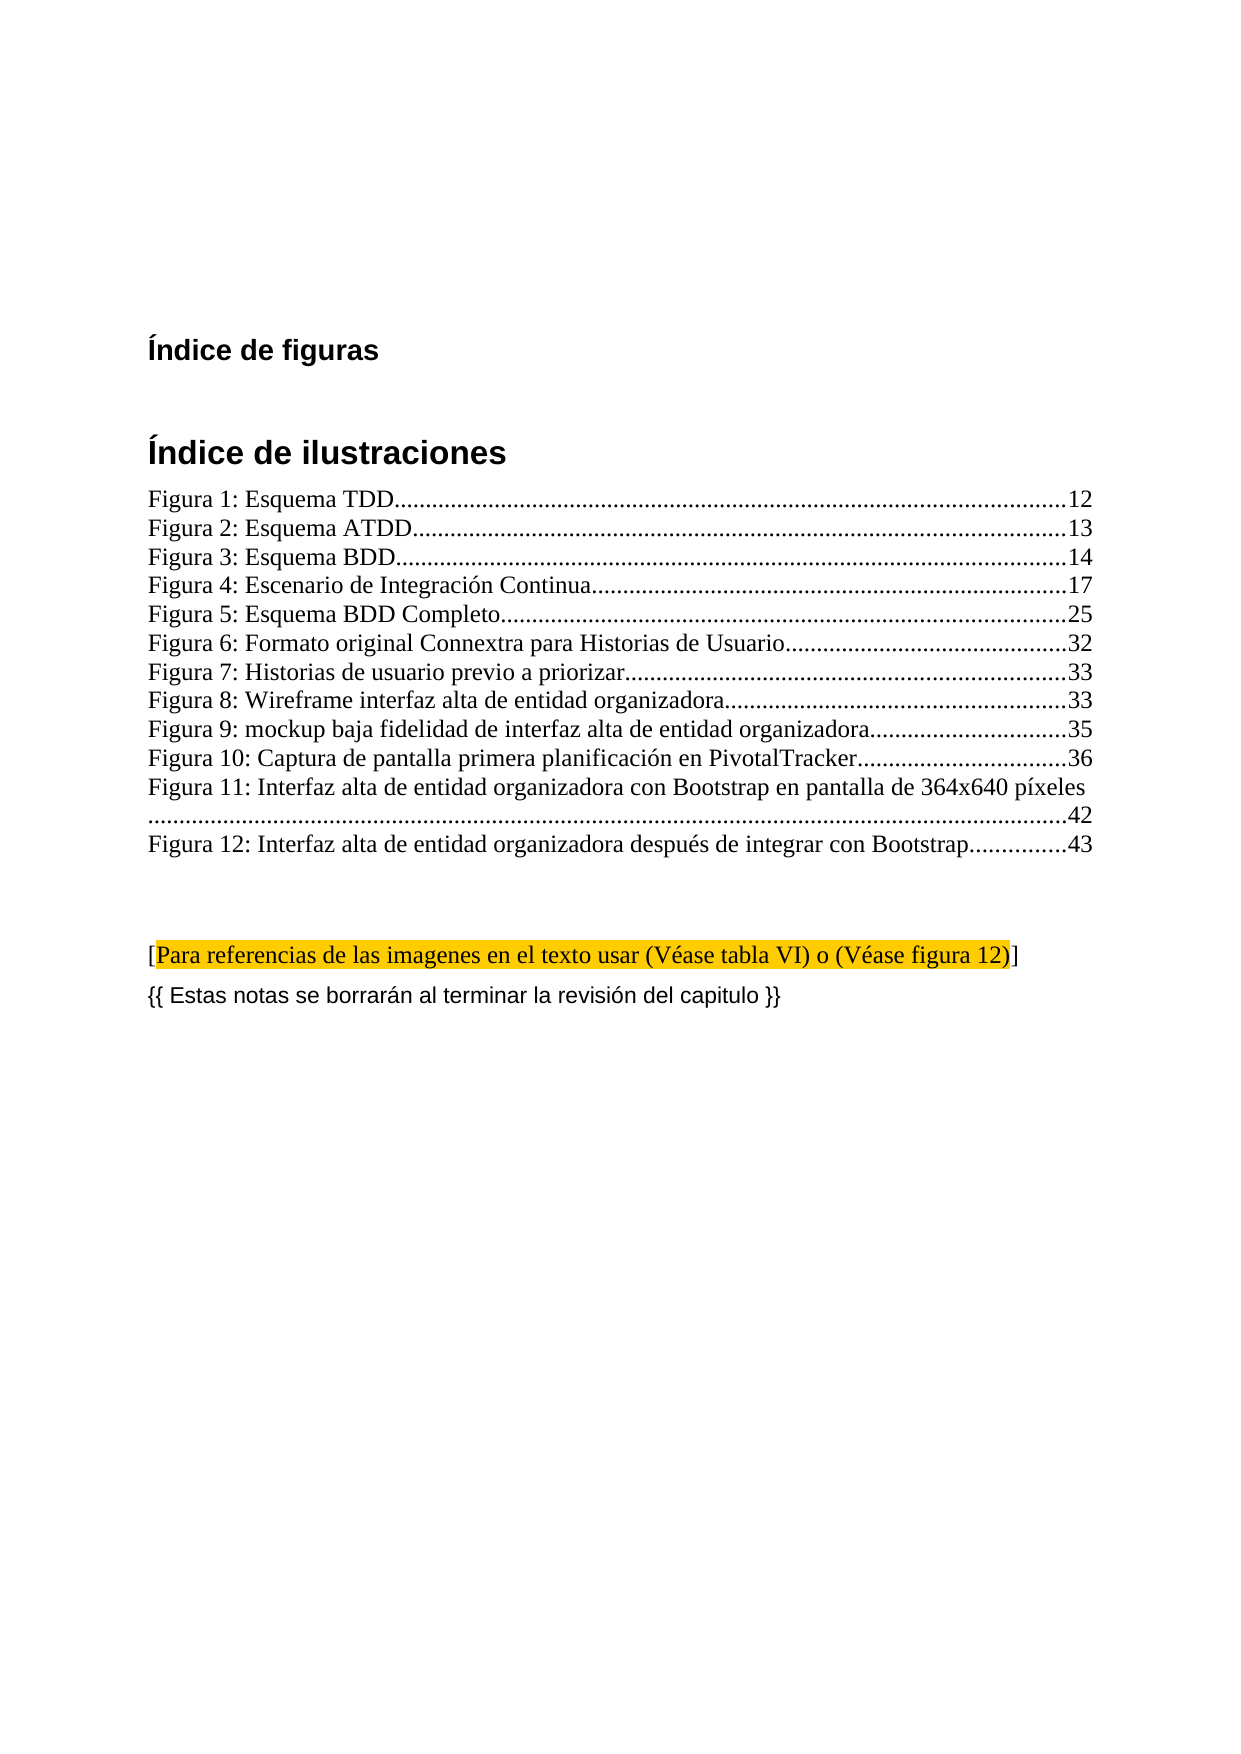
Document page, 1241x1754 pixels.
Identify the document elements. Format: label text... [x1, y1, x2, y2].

text Figura 11: Interfaz alta de entidad organizadora con Bootstrap en pantalla de 364x640 píxeles 42 [148, 772, 1093, 829]
text {{ Estas notas se borrarán al terminar la revisión del capitulo }} [148, 982, 1093, 1008]
text Figura 10: Captura de pantalla primera planificación en PivotalTracker 36 [148, 743, 1093, 772]
text Figura 7: Historias de usuario previo a priorizar 33 [148, 657, 1093, 685]
text Figura 8: Wireframe interfaz alta de entidad organizadora 33 [148, 685, 1093, 714]
text Figura 5: Esquema BDD Completo. 25 [148, 599, 1093, 628]
subtitle Índice de ilustraciones [148, 433, 1093, 472]
text Figura 12: Interfaz alta de entidad organizadora después de integrar con Bootstrap 43 [148, 829, 1093, 858]
text Figura 2: Esquema ATDD 13 [148, 513, 1093, 542]
text Figura 1: Esquema TDD 12 [148, 484, 1093, 513]
subtitle Índice de figuras [148, 333, 1093, 367]
text Figura 9: mockup baja fidelidad de interfaz alta de entidad organizadora 35 [148, 714, 1093, 743]
text Figura 3: Esquema BDD 14 [148, 542, 1093, 570]
text Figura 4: Escenario de Integración Continua 17 [148, 570, 1093, 599]
text [Para referencias de las imagenes en el texto usar (Véase tabla VI) o (Véase figura 12)] [148, 940, 1093, 969]
text Figura 6: Formato original Connextra para Historias de Usuario 32 [148, 628, 1093, 657]
